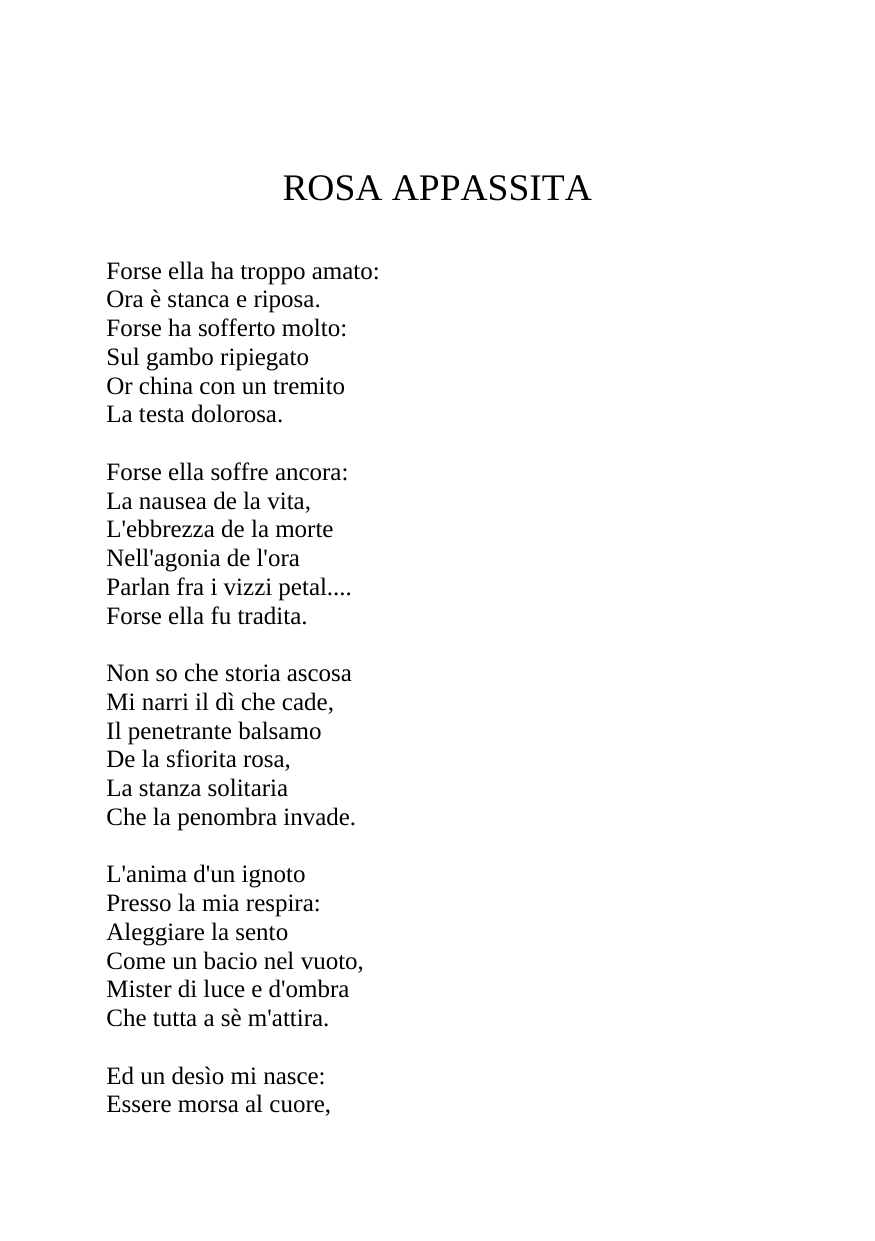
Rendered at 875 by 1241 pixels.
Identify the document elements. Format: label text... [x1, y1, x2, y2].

text Essere morsa al cuore, [106, 1089, 768, 1118]
text Or china con un tremito [106, 371, 768, 399]
text Forse ella ha troppo amato: [106, 256, 768, 284]
text Ora è stanca e riposa. [106, 284, 768, 313]
text Il penetrante balsamo [106, 716, 768, 744]
text Che tutta a sè m'attira. [106, 1003, 768, 1032]
text Aleggiare la sento [106, 917, 768, 946]
text De la sfiorita rosa, [106, 744, 768, 773]
text Mister di luce e d'ombra [106, 974, 768, 1003]
text La testa dolorosa. [106, 399, 768, 428]
text L'anima d'un ignoto [106, 859, 768, 888]
text Non so che storia ascosa [106, 658, 768, 687]
text Forse ella soffre ancora: [106, 457, 768, 486]
text Che la penombra invade. [106, 802, 768, 831]
text Forse ella fu tradita. [106, 601, 768, 629]
subtitle ROSA APPASSITA [106, 165, 768, 208]
text Nell'agonia de l'ora [106, 543, 768, 572]
text Come un bacio nel vuoto, [106, 946, 768, 974]
text La stanza solitaria [106, 773, 768, 802]
text Presso la mia respira: [106, 888, 768, 917]
text La nausea de la vita, [106, 486, 768, 514]
text Sul gambo ripiegato [106, 342, 768, 371]
text Ed un desìo mi nasce: [106, 1061, 768, 1089]
text Forse ha sofferto molto: [106, 313, 768, 342]
text Parlan fra i vizzi petal.... [106, 572, 768, 601]
text Mi narri il dì che cade, [106, 687, 768, 716]
text L'ebbrezza de la morte [106, 514, 768, 543]
